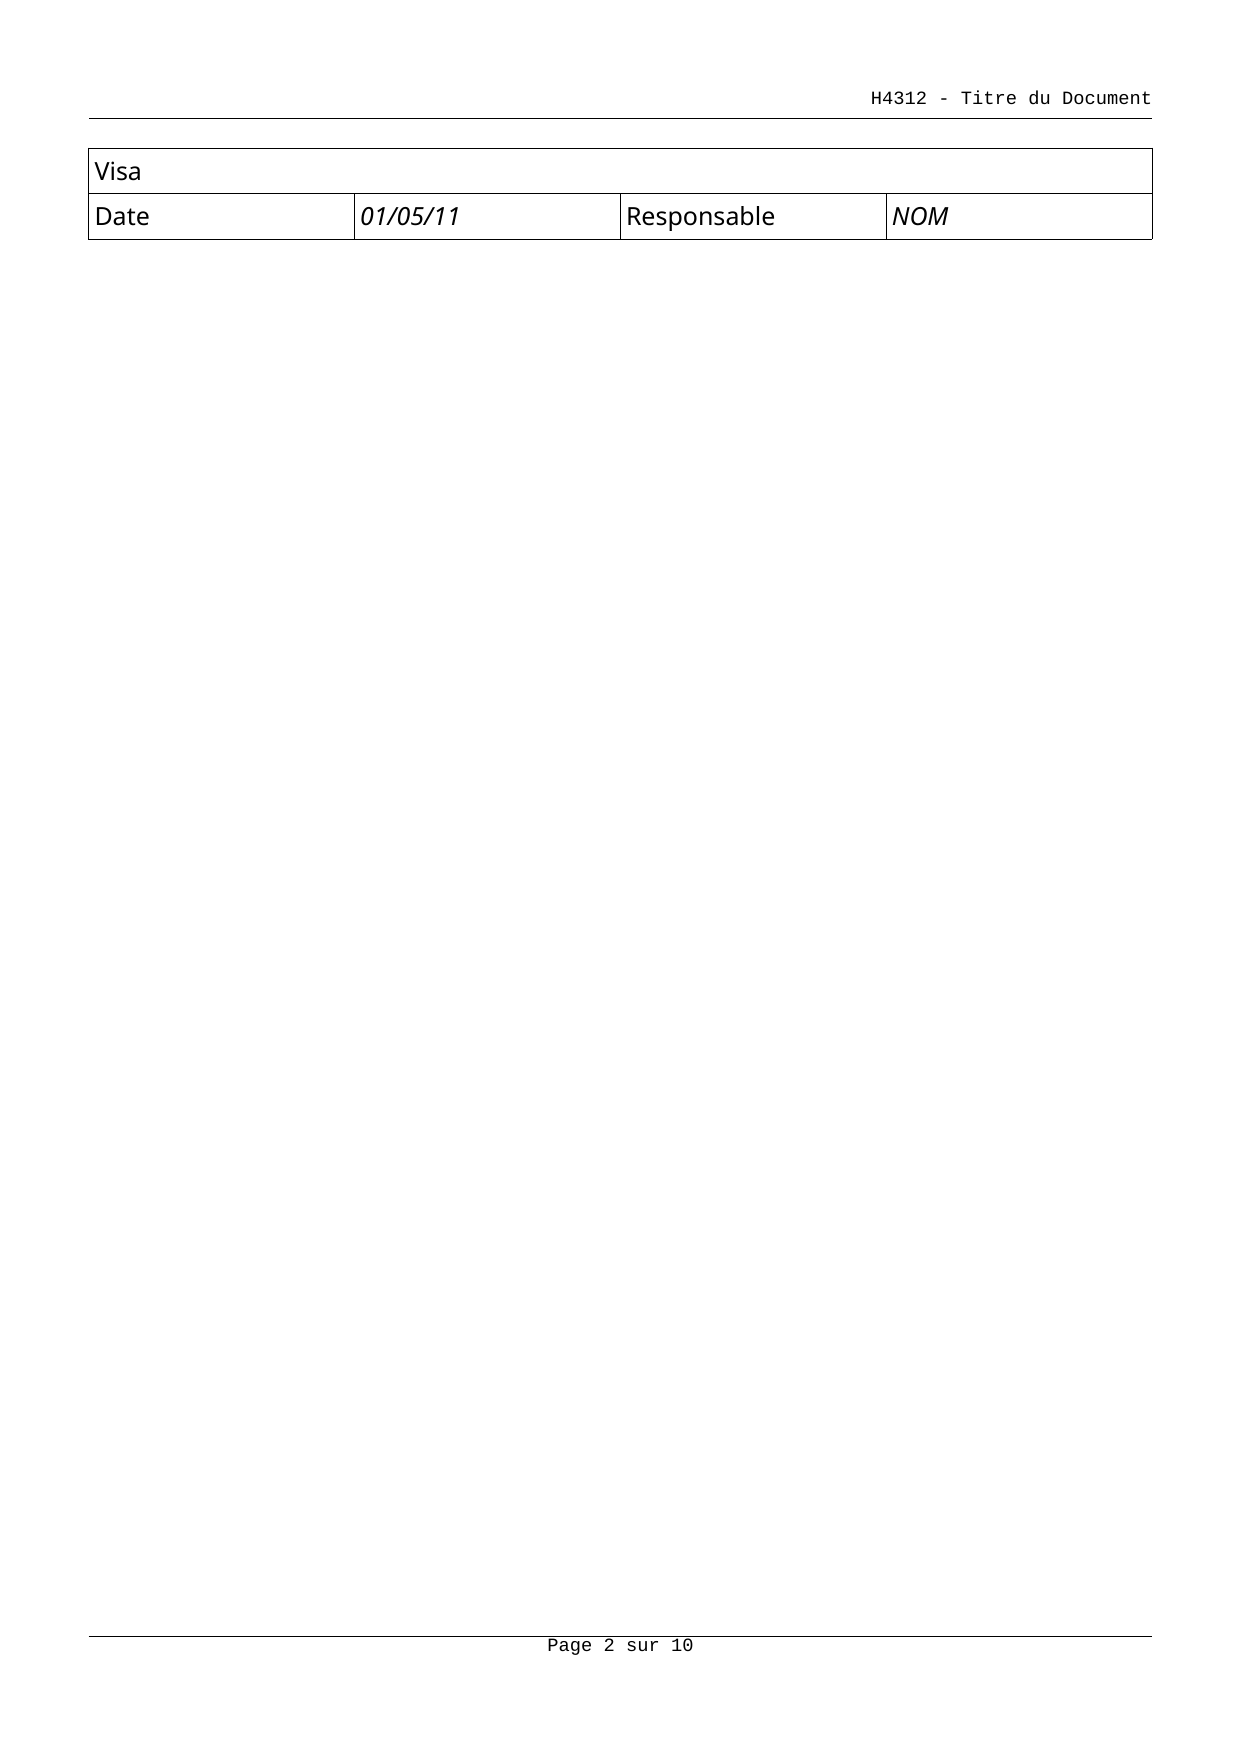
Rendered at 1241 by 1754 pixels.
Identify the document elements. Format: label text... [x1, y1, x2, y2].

table_cell Date [89, 194, 354, 239]
table_cell NOM [887, 194, 1152, 239]
table_cell 05/01/11 [355, 194, 620, 239]
table_cell Responsable [621, 194, 886, 239]
table_header Visa [89, 149, 1152, 193]
